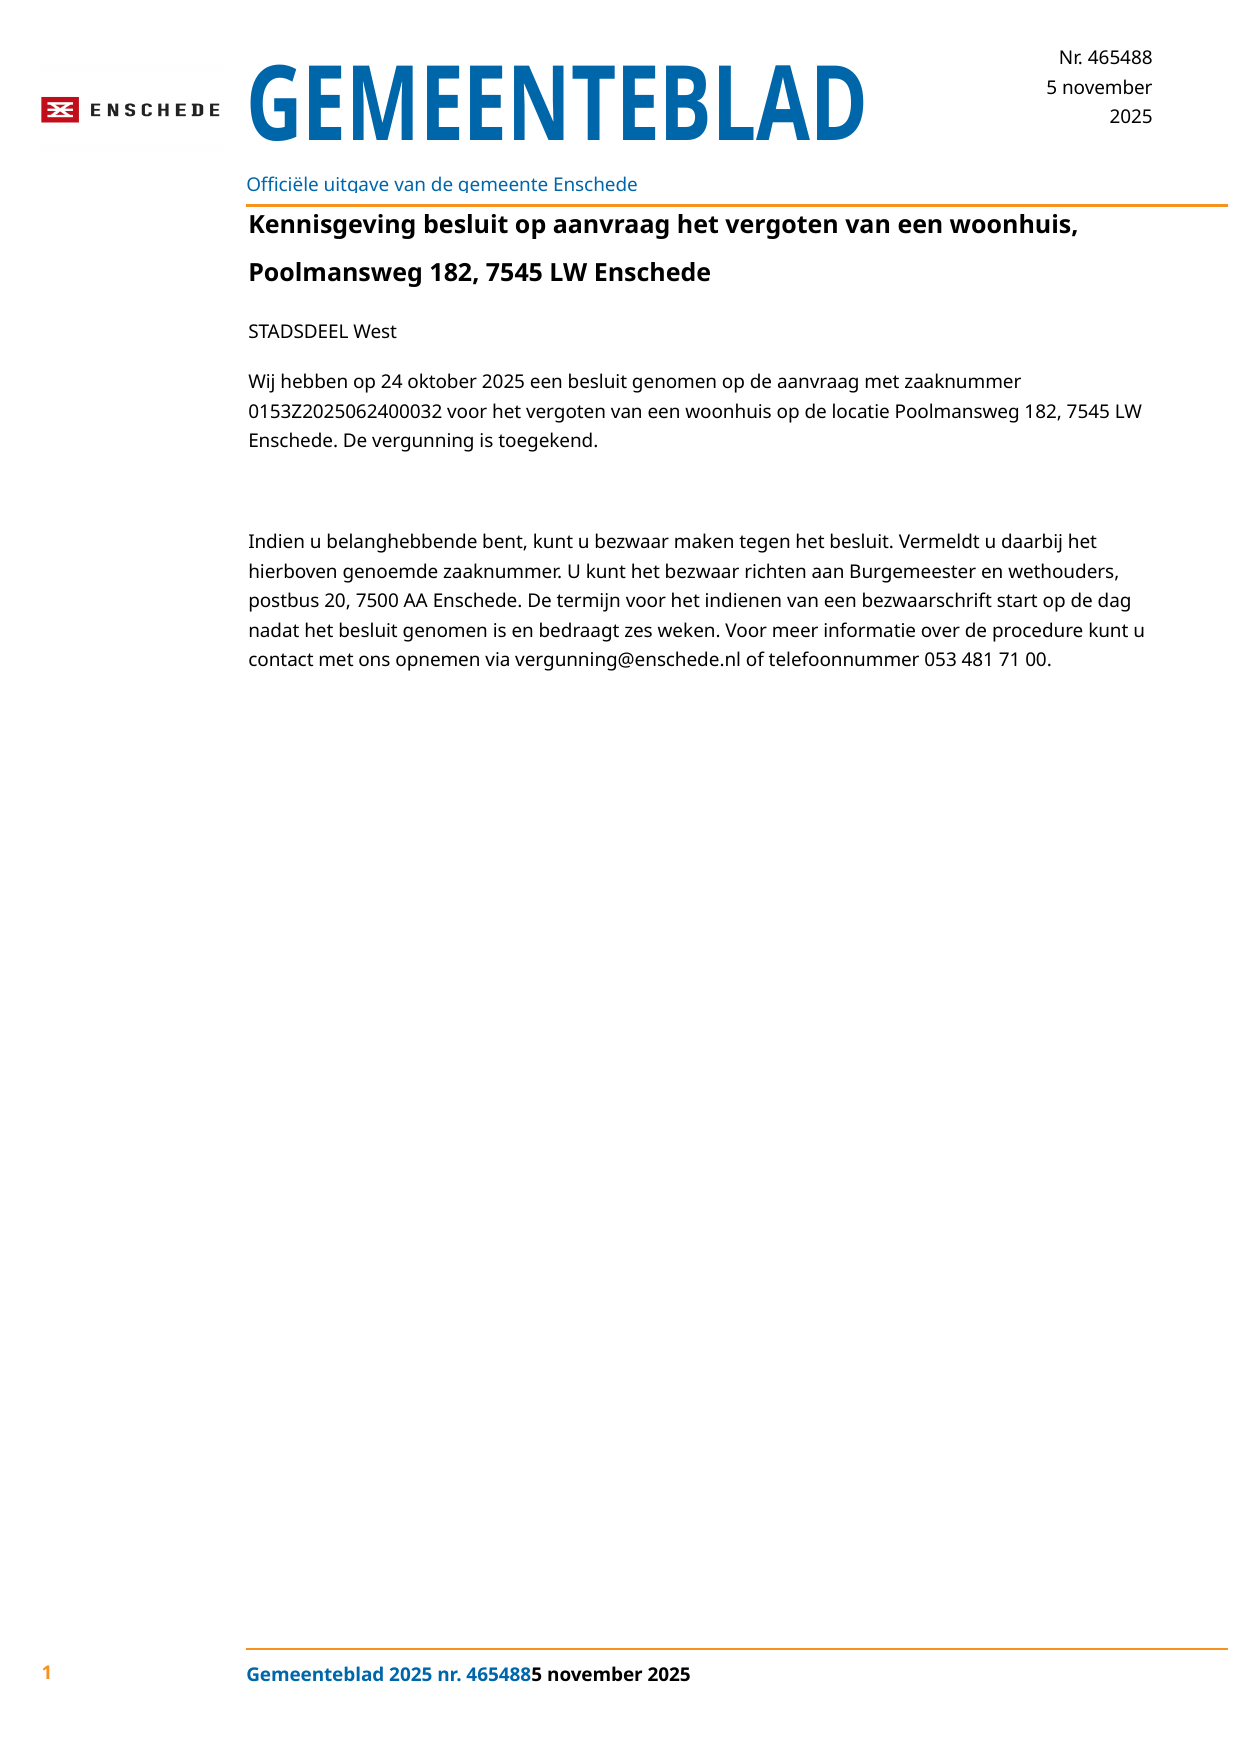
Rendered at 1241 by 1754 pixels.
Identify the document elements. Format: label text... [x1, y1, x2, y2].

text Indien u belanghebbende bent, kunt u bezwaar maken tegen het besluit. Vermeldt u daarbij het hierboven genoemde zaaknummer. U kunt het bezwaar richten aan Burgemeester en wethouders, postbus 20, 7500 AA Enschede. De termijn voor het indienen van een bezwaarschrift start op de dag nadat het besluit genomen is en bedraagt zes weken. Voor meer informatie over de procedure kunt u contact met ons opnemen via vergunning@enschede.nl of telefoonnummer 053 481 71 00. [248, 528, 1152, 672]
picture [41, 47, 231, 172]
text Kennisgeving besluit op aanvraag het vergoten van een woonhuis, Poolmansweg 182, 7545 LW Enschede [248, 207, 1152, 288]
text Wij hebben op 24 oktober 2025 een besluit genomen op de aanvraag met zaaknummer 0153Z2025062400032 voor het vergoten van een woonhuis op de locatie Poolmansweg 182, 7545 LW Enschede. De vergunning is toegekend. [248, 368, 1152, 453]
text STADSDEEL West [248, 318, 1152, 344]
